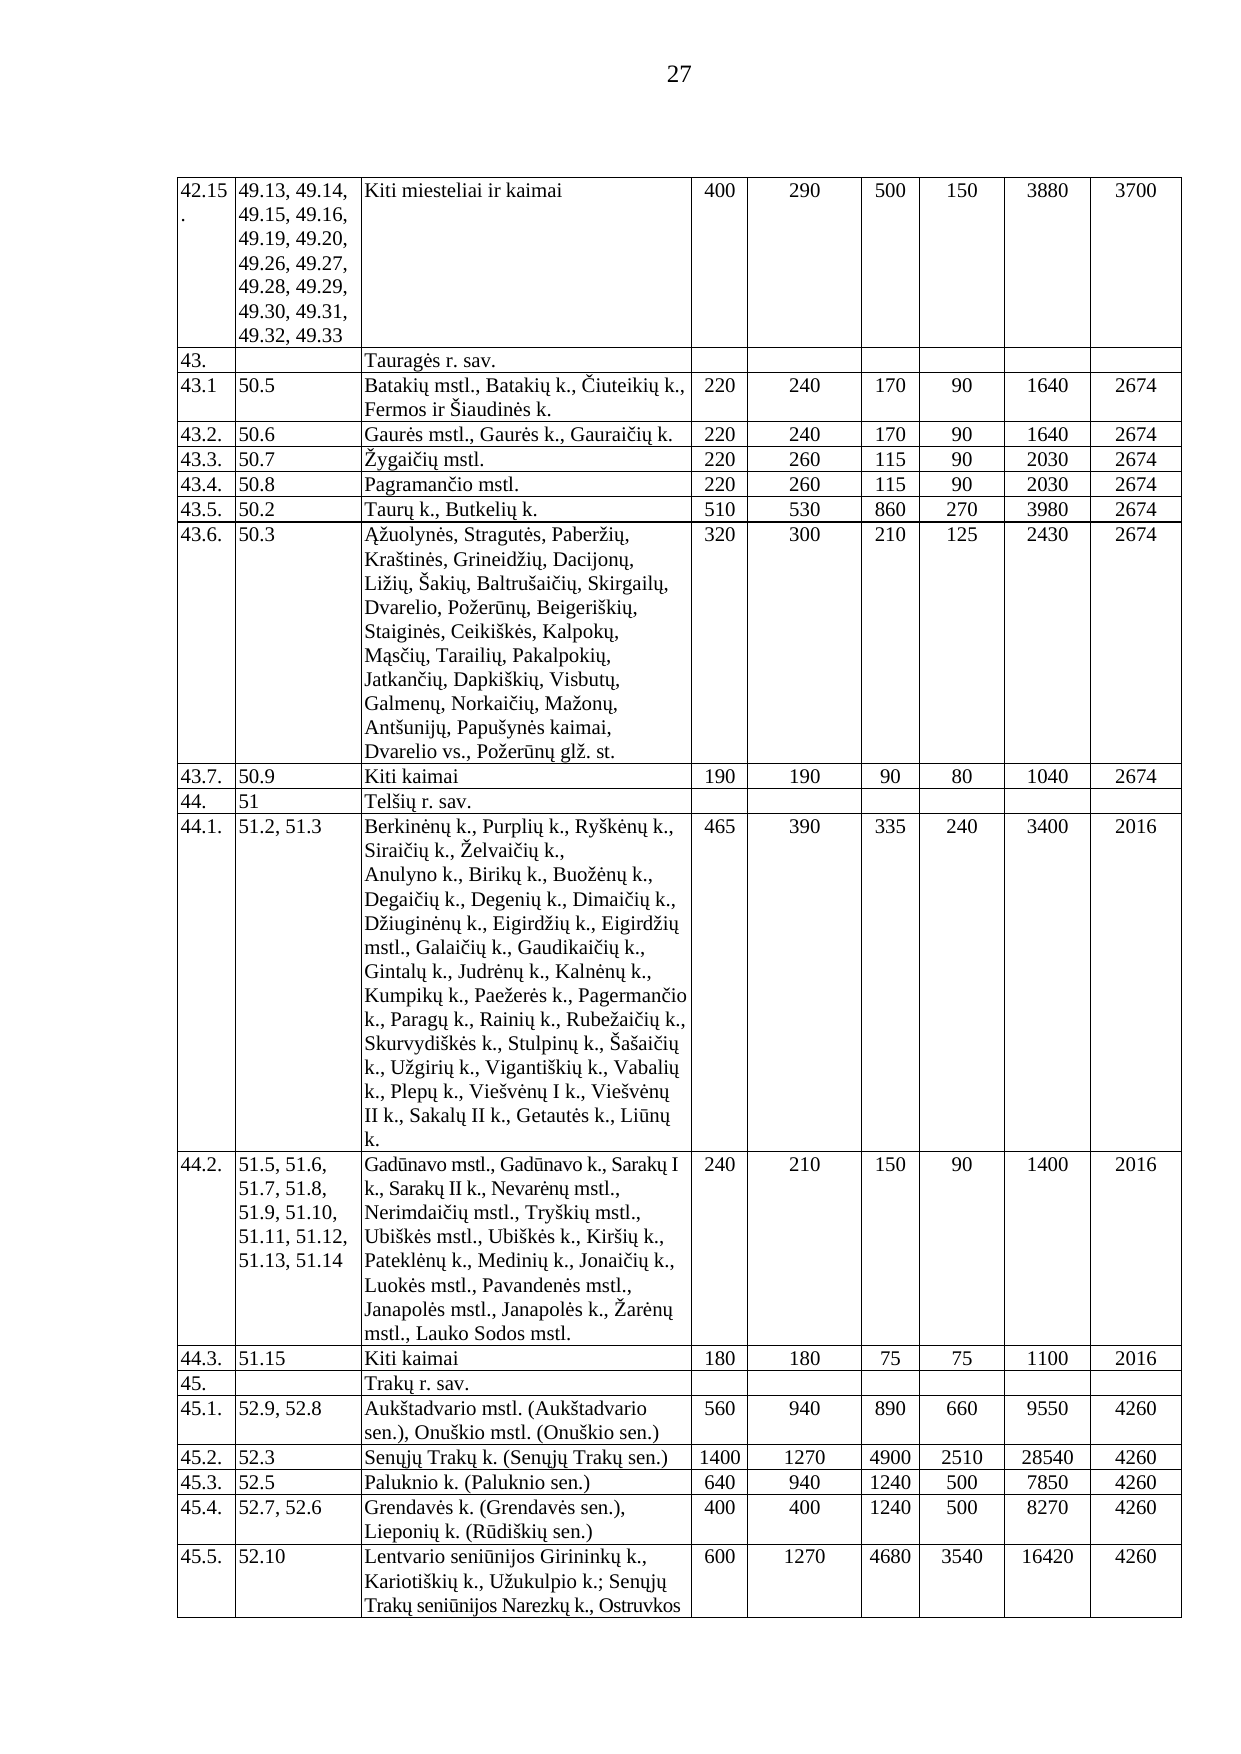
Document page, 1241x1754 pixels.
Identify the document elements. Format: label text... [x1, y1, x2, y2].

table_cell 180 [748, 1346, 861, 1370]
table_cell 210 [862, 523, 919, 763]
table_cell 90 [920, 472, 1004, 496]
table_cell 75 [920, 1346, 1004, 1370]
table_cell 190 [692, 764, 747, 788]
table_cell 170 [862, 422, 919, 446]
table_cell 860 [862, 497, 919, 521]
table_cell 1270 [748, 1445, 861, 1469]
table_cell [862, 348, 919, 372]
table_cell 125 [920, 523, 1004, 763]
table_cell 50.2 [236, 497, 361, 521]
table_cell 2674 [1091, 472, 1181, 496]
table_cell 3700 [1091, 178, 1181, 347]
table_cell 90 [920, 422, 1004, 446]
table_cell 28540 [1005, 1445, 1090, 1469]
table_cell Paluknio k. (Paluknio sen.) [362, 1470, 691, 1494]
table_cell Lentvario seniūnijos Girininkų k., Kariotiškių k., Užukulpio k.; Senųjų Trakų seniūnijos Narezkų k., Ostruvkos [362, 1545, 691, 1617]
table_cell 2674 [1091, 523, 1181, 763]
table_cell 52.9, 52.8 [236, 1396, 361, 1444]
table_cell [920, 1371, 1004, 1395]
table_cell Taurų k., Butkelių k. [362, 497, 691, 521]
table_cell 50.6 [236, 422, 361, 446]
table_cell 260 [748, 447, 861, 471]
table_cell 500 [862, 178, 919, 347]
table_cell Batakių mstl., Batakių k., Čiuteikių k., Fermos ir Šiaudinės k. [362, 373, 691, 421]
table_cell 190 [748, 764, 861, 788]
table_cell 50.9 [236, 764, 361, 788]
table_cell 2016 [1091, 1152, 1181, 1345]
table_cell 90 [920, 1152, 1004, 1345]
table_cell 560 [692, 1396, 747, 1444]
table_cell 50.3 [236, 523, 361, 763]
table_cell Ąžuolynės, Stragutės, Paberžių, Kraštinės, Grineidžių, Dacijonų, Ližių, Šakių, Baltrušaičių, Skirgailų, Dvarelio, Požerūnų, Beigeriškių, Staiginės, Ceikiškės, Kalpokų, Mąsčių, Tarailių, Pakalpokių, Jatkančių, Dapkiškių, Visbutų, Galmenų, Norkaičių, Mažonų, Antšunijų, Papušynės kaimai, Dvarelio vs., Požerūnų glž. st. [362, 523, 691, 763]
table_cell 220 [692, 447, 747, 471]
table_cell 8270 [1005, 1495, 1090, 1543]
table_cell Aukštadvario mstl. (Aukštadvario sen.), Onuškio mstl. (Onuškio sen.) [362, 1396, 691, 1444]
table_cell 400 [692, 1495, 747, 1543]
table_cell 150 [920, 178, 1004, 347]
table_cell 80 [920, 764, 1004, 788]
table_cell 7850 [1005, 1470, 1090, 1494]
table_cell 52.3 [236, 1445, 361, 1469]
table_cell 530 [748, 497, 861, 521]
table_cell 220 [692, 472, 747, 496]
table_cell 940 [748, 1396, 861, 1444]
table_cell 300 [748, 523, 861, 763]
table_cell 44. [178, 789, 235, 813]
table_cell 3980 [1005, 497, 1090, 521]
table_cell 500 [920, 1495, 1004, 1543]
table_cell [1091, 1371, 1181, 1395]
table_cell [1005, 348, 1090, 372]
table_cell 90 [862, 764, 919, 788]
table_cell 150 [862, 1152, 919, 1345]
table_cell 52.10 [236, 1545, 361, 1617]
table_cell [748, 348, 861, 372]
table_cell 1640 [1005, 373, 1090, 421]
table_cell 2674 [1091, 373, 1181, 421]
table_cell 240 [920, 814, 1004, 1151]
table_cell 4260 [1091, 1495, 1181, 1543]
table_cell 1400 [1005, 1152, 1090, 1345]
table_cell 51.2, 51.3 [236, 814, 361, 1151]
table_cell [692, 789, 747, 813]
table_cell 320 [692, 523, 747, 763]
table_cell 4260 [1091, 1445, 1181, 1469]
table_cell 2674 [1091, 764, 1181, 788]
table_cell 1400 [692, 1445, 747, 1469]
table_cell 390 [748, 814, 861, 1151]
table_cell 51 [236, 789, 361, 813]
table_cell 400 [748, 1495, 861, 1543]
table_cell 43.7. [178, 764, 235, 788]
table_cell Gaurės mstl., Gaurės k., Gauraičių k. [362, 422, 691, 446]
table_cell [236, 1371, 361, 1395]
table_cell Tauragės r. sav. [362, 348, 691, 372]
table_cell 400 [692, 178, 747, 347]
table_cell 51.15 [236, 1346, 361, 1370]
table_cell 44.2. [178, 1152, 235, 1345]
table_cell 2030 [1005, 472, 1090, 496]
table_cell 210 [748, 1152, 861, 1345]
table_cell 1240 [862, 1495, 919, 1543]
table_cell 52.5 [236, 1470, 361, 1494]
table_cell 44.1. [178, 814, 235, 1151]
table_cell 50.5 [236, 373, 361, 421]
table_cell [862, 1371, 919, 1395]
table_cell 2674 [1091, 447, 1181, 471]
table_cell 43.1 [178, 373, 235, 421]
table_cell 45.5. [178, 1545, 235, 1617]
table_cell 43.6. [178, 523, 235, 763]
table_cell [1005, 1371, 1090, 1395]
table_cell 90 [920, 447, 1004, 471]
table_cell 2674 [1091, 422, 1181, 446]
table_cell 45.3. [178, 1470, 235, 1494]
table_cell 115 [862, 472, 919, 496]
table_cell 335 [862, 814, 919, 1151]
table_cell 1270 [748, 1545, 861, 1617]
table_cell 9550 [1005, 1396, 1090, 1444]
table_cell 500 [920, 1470, 1004, 1494]
table_cell [1091, 789, 1181, 813]
table_cell 45.2. [178, 1445, 235, 1469]
table_cell 240 [748, 373, 861, 421]
table_cell 240 [692, 1152, 747, 1345]
table_cell 50.7 [236, 447, 361, 471]
table_cell Kiti kaimai [362, 764, 691, 788]
table_cell Kiti kaimai [362, 1346, 691, 1370]
table_cell 2674 [1091, 497, 1181, 521]
table_cell [920, 348, 1004, 372]
table_cell 240 [748, 422, 861, 446]
table_cell 42.15. [178, 178, 235, 347]
table_cell [692, 1371, 747, 1395]
table_cell Gadūnavo mstl., Gadūnavo k., Sarakų I k., Sarakų II k., Nevarėnų mstl., Nerimdaičių mstl., Tryškių mstl., Ubiškės mstl., Ubiškės k., Kiršių k., Pateklėnų k., Medinių k., Jonaičių k., Luokės mstl., Pavandenės mstl., Janapolės mstl., Janapolės k., Žarėnų mstl., Lauko Sodos mstl. [362, 1152, 691, 1345]
table_cell 43.5. [178, 497, 235, 521]
table_cell 52.7, 52.6 [236, 1495, 361, 1543]
table_cell 3880 [1005, 178, 1090, 347]
table_cell Žygaičių mstl. [362, 447, 691, 471]
table_cell Telšių r. sav. [362, 789, 691, 813]
table_cell Pagramančio mstl. [362, 472, 691, 496]
table_cell 510 [692, 497, 747, 521]
table_cell Senųjų Trakų k. (Senųjų Trakų sen.) [362, 1445, 691, 1469]
table_cell 1240 [862, 1470, 919, 1494]
table_cell 2430 [1005, 523, 1090, 763]
table_cell 260 [748, 472, 861, 496]
table_cell 16420 [1005, 1545, 1090, 1617]
table_cell 4260 [1091, 1470, 1181, 1494]
table_cell 890 [862, 1396, 919, 1444]
table_cell 940 [748, 1470, 861, 1494]
table_cell 170 [862, 373, 919, 421]
table_cell 45.4. [178, 1495, 235, 1543]
table_cell 4900 [862, 1445, 919, 1469]
table_cell [1091, 348, 1181, 372]
table_cell Grendavės k. (Grendavės sen.), Lieponių k. (Rūdiškių sen.) [362, 1495, 691, 1543]
table_cell 4260 [1091, 1396, 1181, 1444]
table_cell 465 [692, 814, 747, 1151]
table_cell 3400 [1005, 814, 1090, 1151]
table_cell Trakų r. sav. [362, 1371, 691, 1395]
table_cell Kiti miesteliai ir kaimai [362, 178, 691, 347]
table_cell 43.3. [178, 447, 235, 471]
table_cell 90 [920, 373, 1004, 421]
table_cell 49.13, 49.14, 49.15, 49.16, 49.19, 49.20, 49.26, 49.27, 49.28, 49.29, 49.30, 49.31, 49.32, 49.33 [236, 178, 361, 347]
table_cell 2016 [1091, 814, 1181, 1151]
table_cell 4680 [862, 1545, 919, 1617]
table_cell 2016 [1091, 1346, 1181, 1370]
table_cell 180 [692, 1346, 747, 1370]
table_cell 270 [920, 497, 1004, 521]
table_cell [748, 789, 861, 813]
table_cell 640 [692, 1470, 747, 1494]
table_cell 43. [178, 348, 235, 372]
table_cell 50.8 [236, 472, 361, 496]
table_cell 51.5, 51.6, 51.7, 51.8, 51.9, 51.10, 51.11, 51.12, 51.13, 51.14 [236, 1152, 361, 1345]
table_cell 4260 [1091, 1545, 1181, 1617]
table_cell 290 [748, 178, 861, 347]
table_cell 1040 [1005, 764, 1090, 788]
table_cell [236, 348, 361, 372]
table_cell 2510 [920, 1445, 1004, 1469]
table_cell 75 [862, 1346, 919, 1370]
table_cell 1100 [1005, 1346, 1090, 1370]
table_cell 45.1. [178, 1396, 235, 1444]
table_cell 2030 [1005, 447, 1090, 471]
table_cell 660 [920, 1396, 1004, 1444]
table_cell 220 [692, 422, 747, 446]
table_cell 600 [692, 1545, 747, 1617]
table_cell [920, 789, 1004, 813]
table_cell [748, 1371, 861, 1395]
table_cell 44.3. [178, 1346, 235, 1370]
table_cell 45. [178, 1371, 235, 1395]
table_cell [692, 348, 747, 372]
table_cell 43.4. [178, 472, 235, 496]
table_cell 115 [862, 447, 919, 471]
table_cell 43.2. [178, 422, 235, 446]
table_cell 1640 [1005, 422, 1090, 446]
table_cell 3540 [920, 1545, 1004, 1617]
table_cell [862, 789, 919, 813]
table_cell 220 [692, 373, 747, 421]
table_cell Berkinėnų k., Purplių k., Ryškėnų k., Siraičių k., Želvaičių k., Anulyno k., Birikų k., Buožėnų k., Degaičių k., Degenių k., Dimaičių k., Džiuginėnų k., Eigirdžių k., Eigirdžių mstl., Galaičių k., Gaudikaičių k., Gintalų k., Judrėnų k., Kalnėnų k., Kumpikų k., Paežerės k., Pagermančio k., Paragų k., Rainių k., Rubežaičių k., Skurvydiškės k., Stulpinų k., Šašaičių k., Užgirių k., Vigantiškių k., Vabalių k., Plepų k., Viešvėnų I k., Viešvėnų II k., Sakalų II k., Getautės k., Liūnų k. [362, 814, 691, 1151]
table_cell [1005, 789, 1090, 813]
